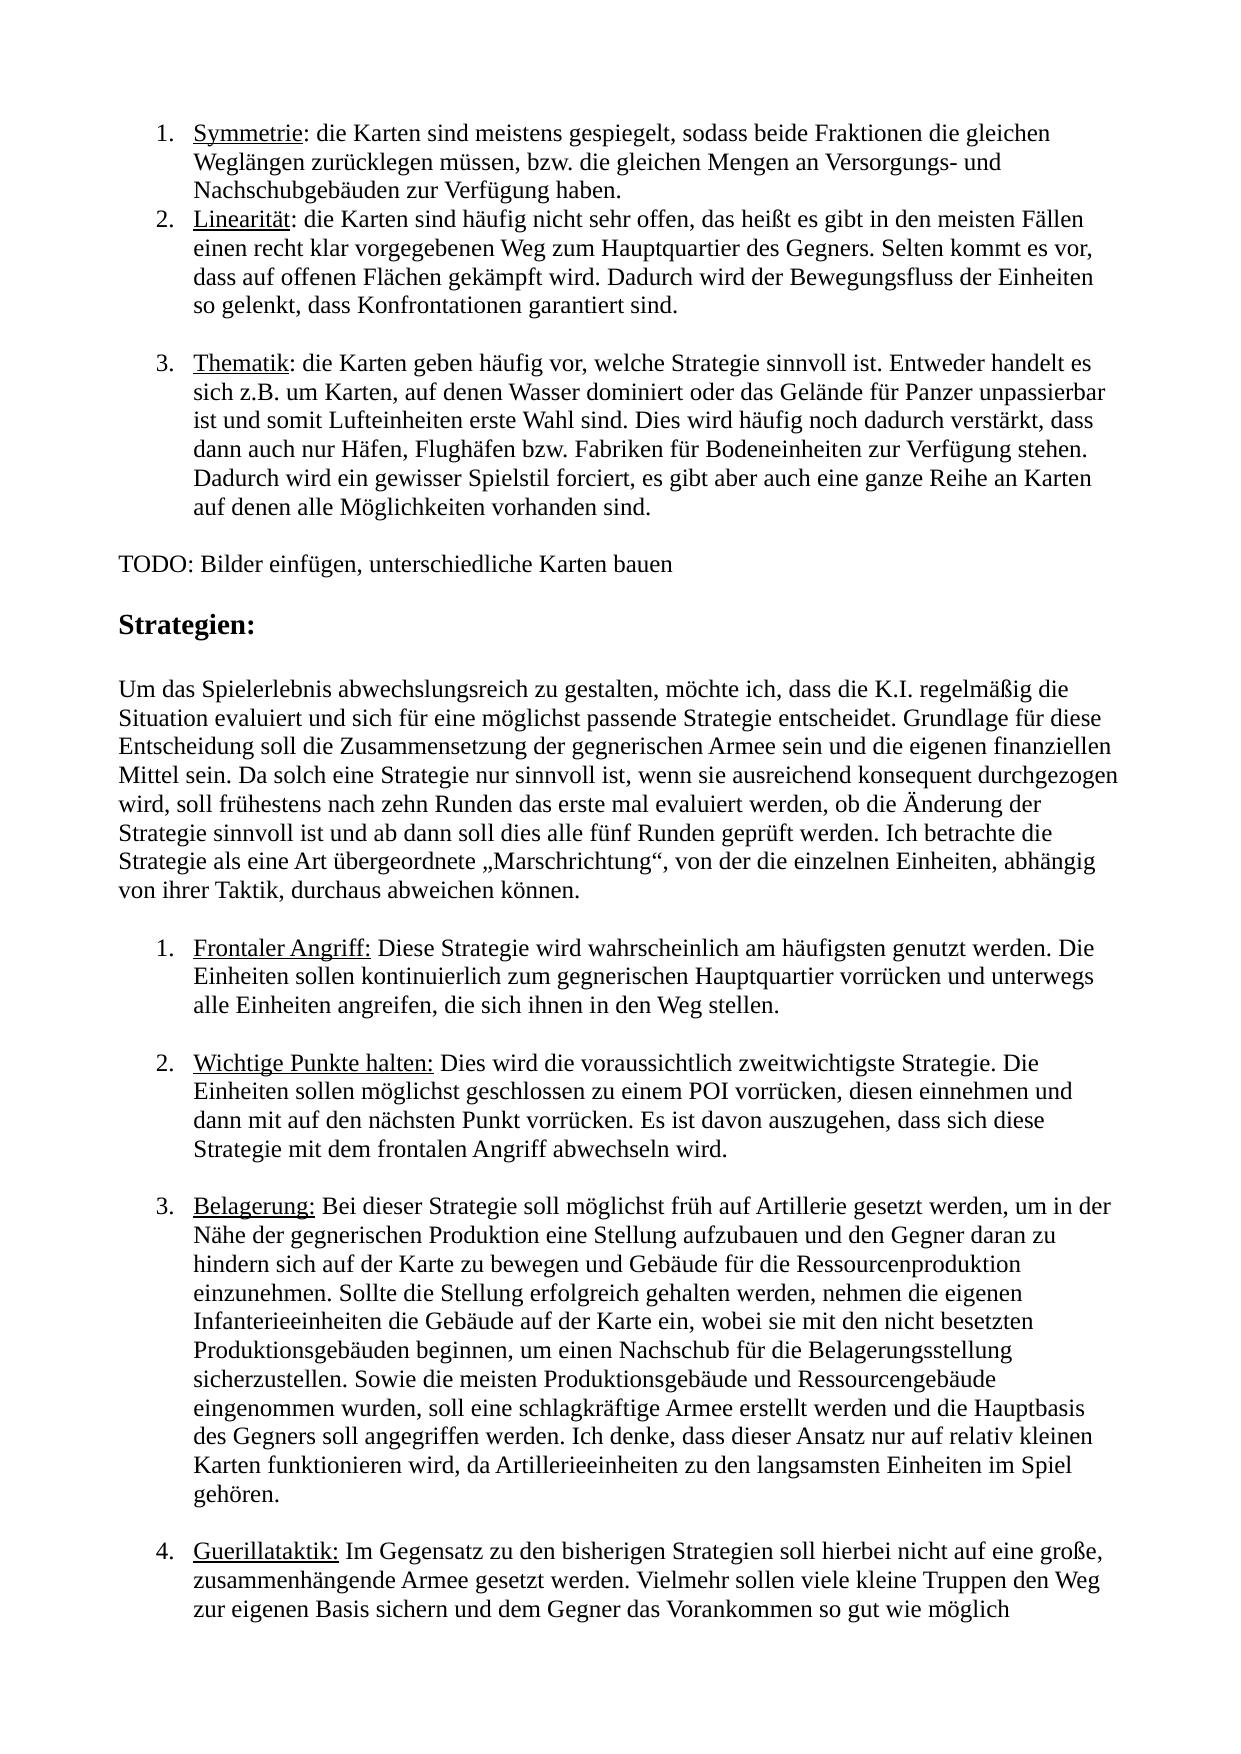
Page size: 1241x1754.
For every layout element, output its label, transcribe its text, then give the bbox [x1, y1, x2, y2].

list Symmetrie: die Karten sind meistens gespiegelt, sodass beide Fraktionen die gleichen Weglängen zurücklegen müssen, bzw. die gleichen Mengen an Versorgungs- und Nachschubgebäuden zur Verfügung haben. [156, 118, 1122, 204]
list Wichtige Punkte halten: Dies wird die voraussichtlich zweitwichtigste Strategie. Die Einheiten sollen möglichst geschlossen zu einem POI vorrücken, diesen einnehmen und dann mit auf den nächsten Punkt vorrücken. Es ist davon auszugehen, dass sich diese Strategie mit dem frontalen Angriff abwechseln wird. [156, 1048, 1122, 1191]
list Guerillataktik: Im Gegensatz zu den bisherigen Strategien soll hierbei nicht auf eine große, zusammenhängende Armee gesetzt werden. Vielmehr sollen viele kleine Truppen den Weg zur eigenen Basis sichern und dem Gegner das Vorankommen so gut wie möglich [156, 1536, 1122, 1623]
list Frontaler Angriff: Diese Strategie wird wahrscheinlich am häufigsten genutzt werden. Die Einheiten sollen kontinuierlich zum gegnerischen Hauptquartier vorrücken und unterwegs alle Einheiten angreifen, die sich ihnen in den Weg stellen. [156, 933, 1122, 1048]
list Linearität: die Karten sind häufig nicht sehr offen, das heißt es gibt in den meisten Fällen einen recht klar vorgegebenen Weg zum Hauptquartier des Gegners. Selten kommt es vor, dass auf offenen Flächen gekämpft wird. Dadurch wird der Bewegungsfluss der Einheiten so gelenkt, dass Konfrontationen garantiert sind. [156, 204, 1122, 348]
text Strategien: [118, 607, 1122, 640]
text Um das Spielerlebnis abwechslungsreich zu gestalten, möchte ich, dass die K.I. regelmäßig die Situation evaluiert und sich für eine möglichst passende Strategie entscheidet. Grundlage für diese Entscheidung soll die Zusammensetzung der gegnerischen Armee sein und die eigenen finanziellen Mittel sein. Da solch eine Strategie nur sinnvoll ist, wenn sie ausreichend konsequent durchgezogen wird, soll frühestens nach zehn Runden das erste mal evaluiert werden, ob die Änderung der Strategie sinnvoll ist und ab dann soll dies alle fünf Runden geprüft werden. Ich betrachte die Strategie als eine Art übergeordnete „Marschrichtung“, von der die einzelnen Einheiten, abhängig von ihrer Taktik, durchaus abweichen können. [118, 674, 1122, 904]
text TODO: Bilder einfügen, unterschiedliche Karten bauen [118, 549, 1122, 578]
list Belagerung: Bei dieser Strategie soll möglichst früh auf Artillerie gesetzt werden, um in der Nähe der gegnerischen Produktion eine Stellung aufzubauen und den Gegner daran zu hindern sich auf der Karte zu bewegen und Gebäude für die Ressourcenproduktion einzunehmen. Sollte die Stellung erfolgreich gehalten werden, nehmen die eigenen Infanterieeinheiten die Gebäude auf der Karte ein, wobei sie mit den nicht besetzten Produktionsgebäuden beginnen, um einen Nachschub für die Belagerungsstellung sicherzustellen. Sowie die meisten Produktionsgebäude und Ressourcengebäude eingenommen wurden, soll eine schlagkräftige Armee erstellt werden und die Hauptbasis des Gegners soll angegriffen werden. Ich denke, dass dieser Ansatz nur auf relativ kleinen Karten funktionieren wird, da Artillerieeinheiten zu den langsamsten Einheiten im Spiel gehören. [156, 1191, 1122, 1536]
list Thematik: die Karten geben häufig vor, welche Strategie sinnvoll ist. Entweder handelt es sich z.B. um Karten, auf denen Wasser dominiert oder das Gelände für Panzer unpassierbar ist und somit Lufteinheiten erste Wahl sind. Dies wird häufig noch dadurch verstärkt, dass dann auch nur Häfen, Flughäfen bzw. Fabriken für Bodeneinheiten zur Verfügung stehen. Dadurch wird ein gewisser Spielstil forciert, es gibt aber auch eine ganze Reihe an Karten auf denen alle Möglichkeiten vorhanden sind. [156, 348, 1122, 549]
